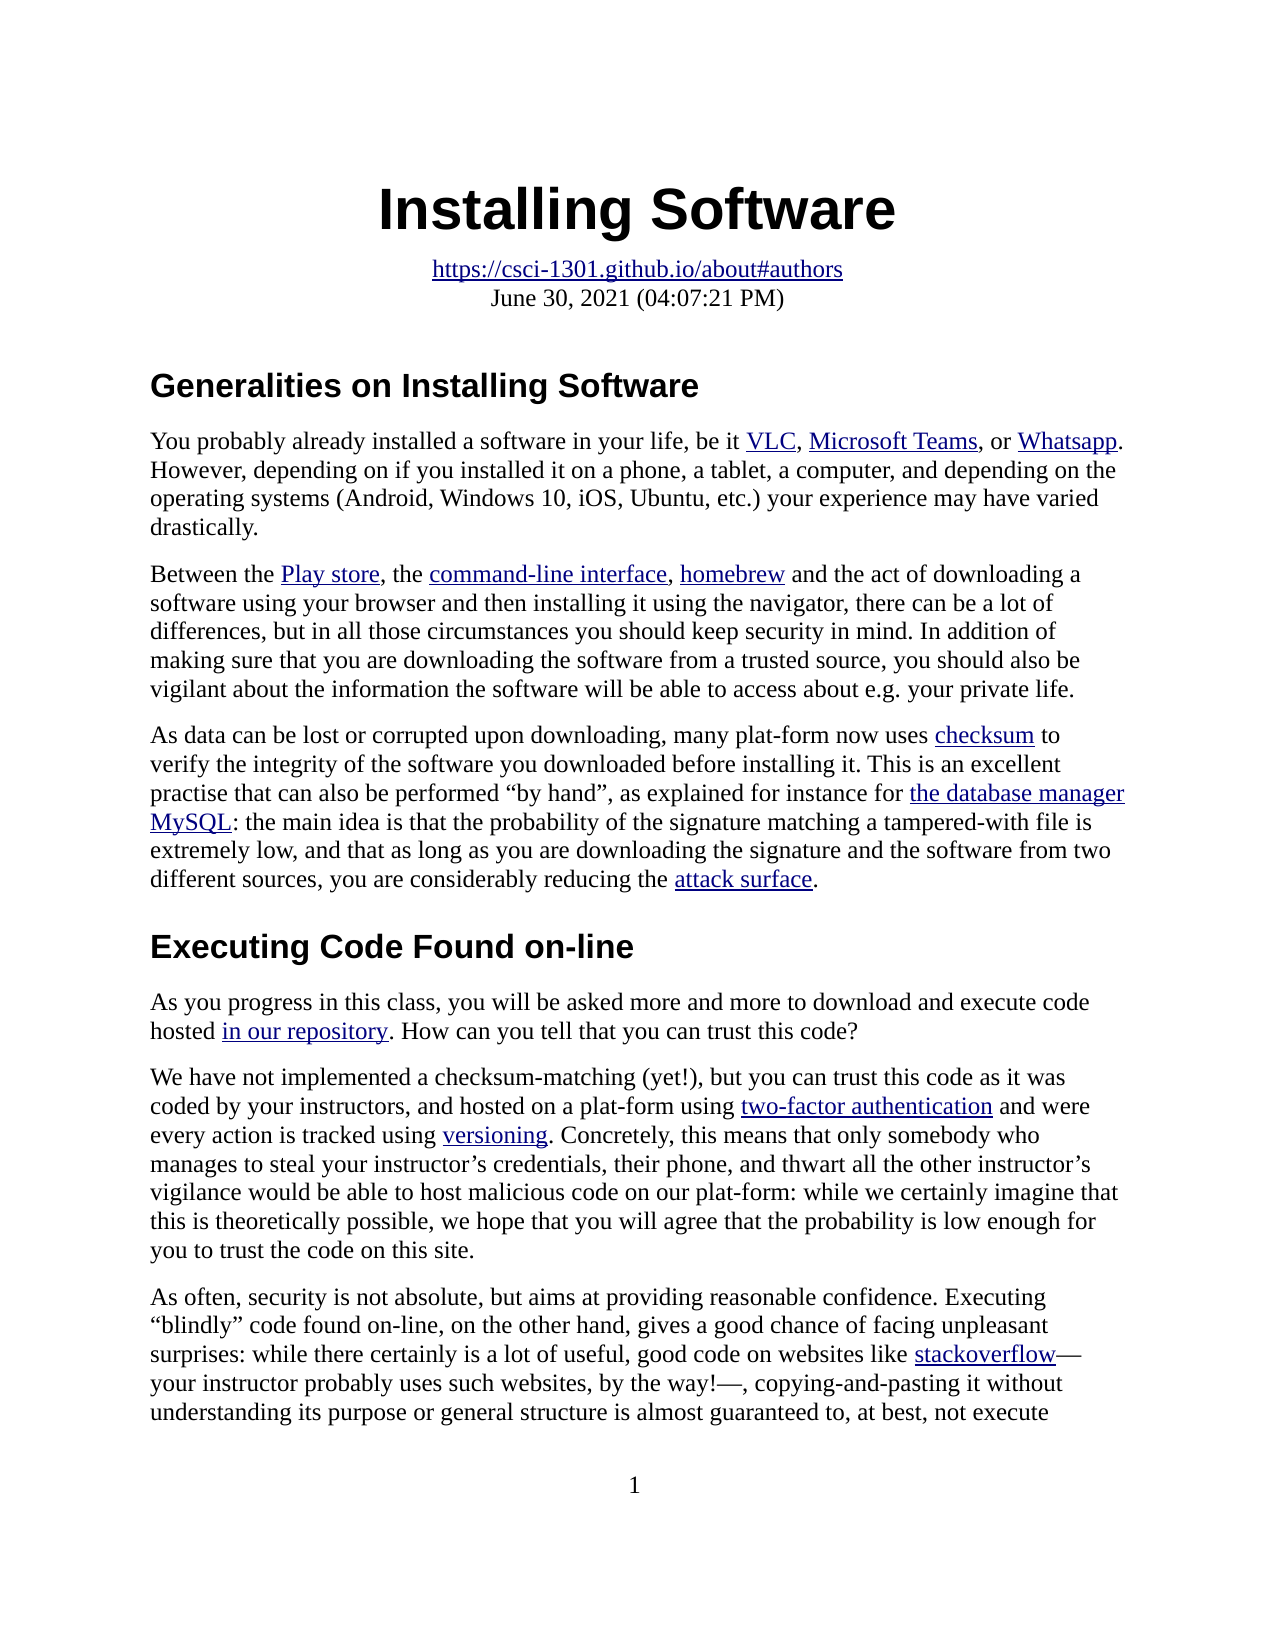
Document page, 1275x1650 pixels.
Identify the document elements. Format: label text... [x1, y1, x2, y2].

text Between the Play store, the command-line interface, homebrew and the act of downloading a software using your browser and then installing it using the navigator, there can be a lot of differences, but in all those circumstances you should keep security in mind. In addition of making sure that you are downloading the software from a trusted source, you should also be vigilant about the information the software will be able to access about e.g. your private life. [150, 559, 1125, 703]
text As often, security is not absolute, but aims at providing reasonable confidence. Executing “blindly” code found on-line, on the other hand, gives a good chance of facing unpleasant surprises: while there certainly is a lot of useful, good code on websites like stackoverflow—your instructor probably uses such websites, by the way!—, copying-and-pasting it without understanding its purpose or general structure is almost guaranteed to, at best, not execute [150, 1282, 1125, 1425]
subtitle Generalities on Installing Software [150, 366, 1125, 404]
title Installing Software [150, 175, 1125, 242]
text You probably already installed a software in your life, be it VLC, Microsoft Teams, or Whatsapp. However, depending on if you installed it on a phone, a tablet, a computer, and depending on the operating systems (Android, Windows 10, iOS, Ubuntu, etc.) your experience may have varied drastically. [150, 426, 1125, 541]
text June 30, 2021 (04:07:21 PM) [150, 283, 1125, 312]
text https://csci-1301.github.io/about#authors [150, 254, 1125, 283]
text As you progress in this class, you will be asked more and more to download and execute code hosted in our repository. How can you tell that you can trust this code? [150, 987, 1125, 1044]
text As data can be lost or corrupted upon downloading, many plat-form now uses checksum to verify the integrity of the software you downloaded before installing it. This is an excellent practise that can also be performed “by hand”, as explained for instance for the database manager MySQL: the main idea is that the probability of the signature matching a tampered-with file is extremely low, and that as long as you are downloading the signature and the software from two different sources, you are considerably reducing the attack surface. [150, 721, 1125, 893]
text We have not implemented a checksum-matching (yet!), but you can trust this code as it was coded by your instructors, and hosted on a plat-form using two-factor authentication and were every action is tracked using versioning. Concretely, this means that only somebody who manages to steal your instructor’s credentials, their phone, and thwart all the other instructor’s vigilance would be able to host malicious code on our plat-form: while we certainly imagine that this is theoretically possible, we hope that you will agree that the probability is low enough for you to trust the code on this site. [150, 1062, 1125, 1264]
subtitle Executing Code Found on-line [150, 927, 1125, 966]
